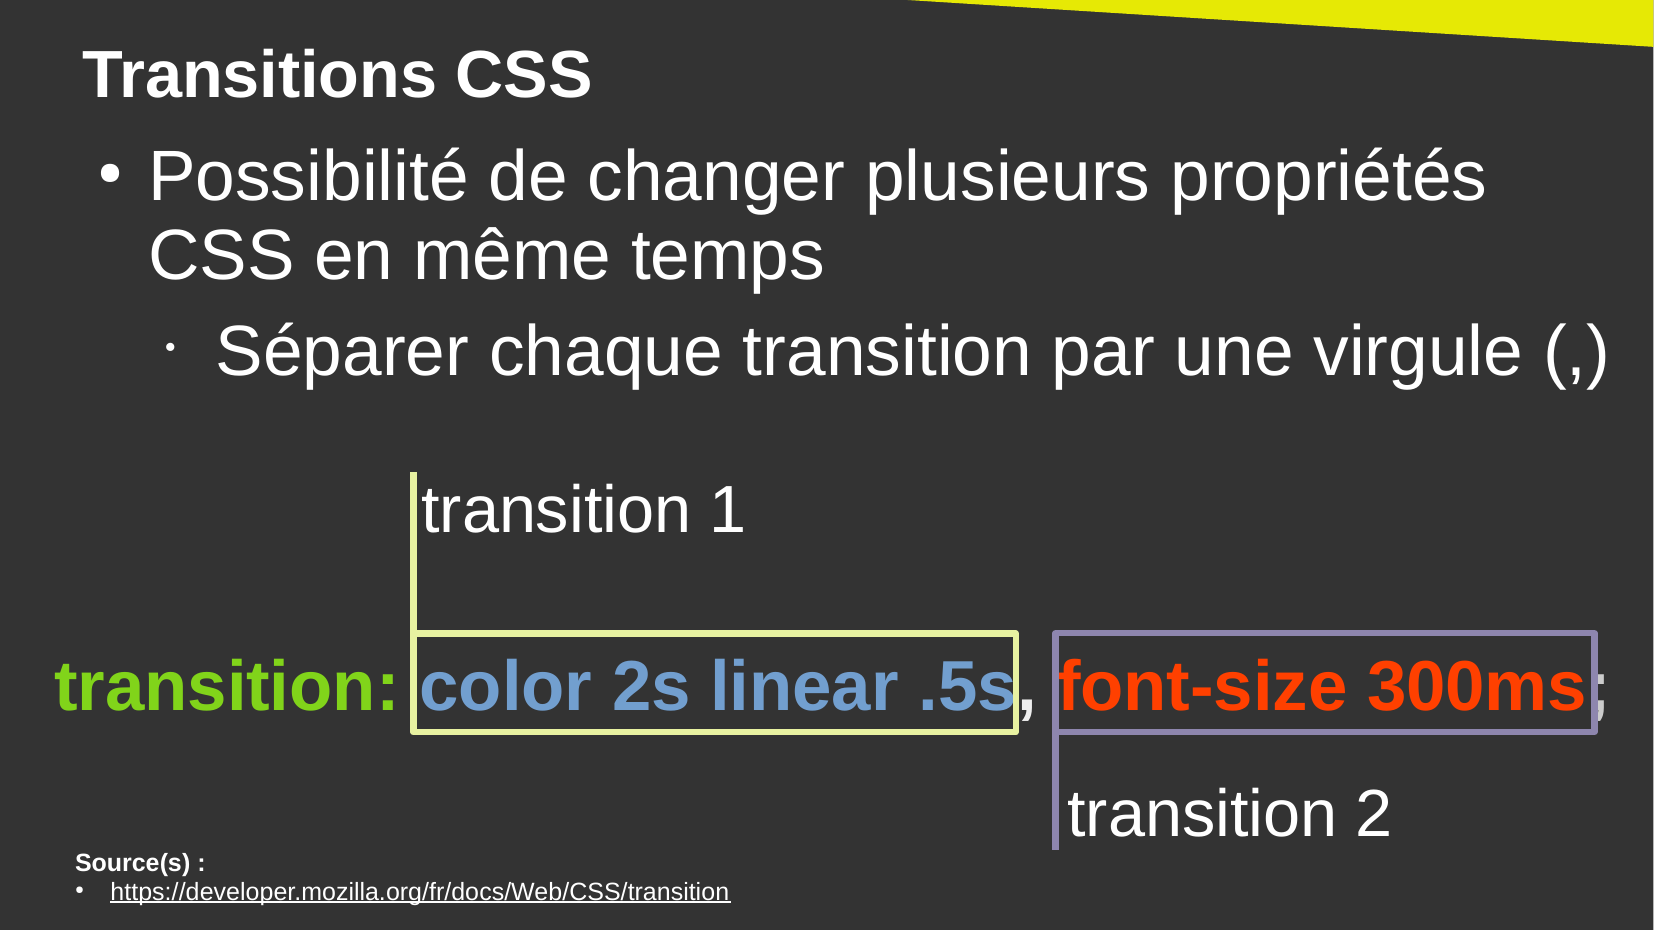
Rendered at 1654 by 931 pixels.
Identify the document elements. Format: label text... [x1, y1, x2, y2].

text_box transition: color 2s linear .5s, font-size 300ms; [23, 639, 1052, 745]
text_box [907, 0, 1654, 47]
text_box transition: color 2s linear .5s, font-size 300ms; [1059, 639, 1642, 745]
text_box Source(s) : https://developer.mozilla.org/fr/docs/Web/CSS/transition [60, 841, 1546, 931]
title transition 1 [421, 472, 839, 548]
text_box transition: color 2s linear .5s, font-size 300ms; [1059, 639, 1591, 729]
list Possibilité de changer plusieurs propriétés CSS en même temps Séparer chaque transition par une virgule (,) [80, 135, 1620, 414]
title transition 2 [1067, 775, 1576, 851]
title Transitions CSS [82, 37, 1571, 114]
text_box transition: color 2s linear .5s, font-size 300ms; [417, 639, 1013, 729]
